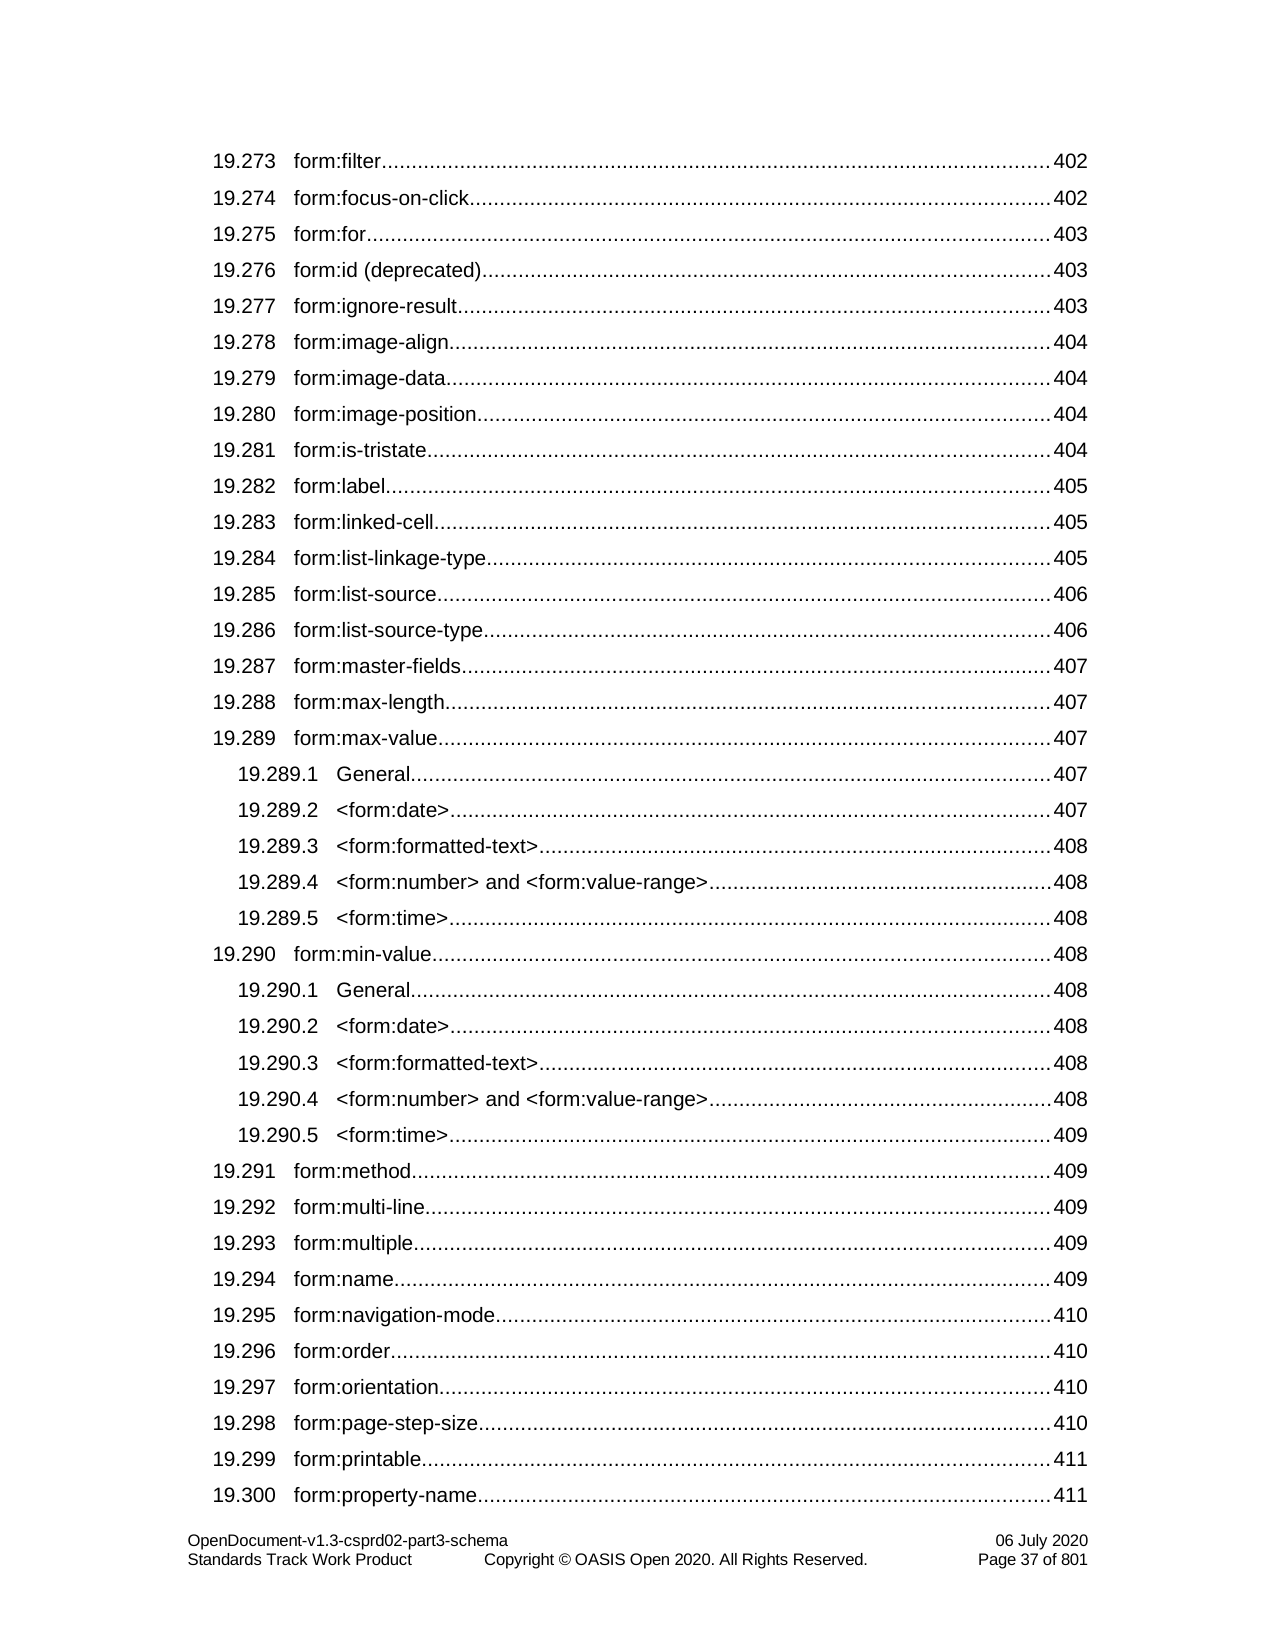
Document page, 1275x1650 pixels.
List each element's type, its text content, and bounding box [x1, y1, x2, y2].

text 19.295 form:navigation-mode 410 [212, 1303, 1088, 1327]
text 19.289.3 <form:formatted-text> 408 [237, 835, 1088, 858]
text 19.289.1 General 407 [237, 763, 1088, 786]
text 19.293 form:multiple 409 [212, 1231, 1088, 1255]
text 19.288 form:max-length 407 [212, 691, 1088, 714]
text 19.289 form:max-value 407 [212, 727, 1088, 750]
text 19.273 form:filter 402 [212, 150, 1088, 173]
text 19.279 form:image-data 404 [212, 366, 1088, 390]
text 19.275 form:for 403 [212, 222, 1088, 246]
text 19.289.4 <form:number> and <form:value-range> 408 [237, 871, 1088, 894]
text 19.290.1 General 408 [237, 979, 1088, 1002]
text 19.296 form:order 410 [212, 1339, 1088, 1363]
text 19.277 form:ignore-result 403 [212, 294, 1088, 318]
text 19.290.5 <form:time> 409 [237, 1123, 1088, 1147]
text 19.292 form:multi-line 409 [212, 1195, 1088, 1219]
text 19.278 form:image-align 404 [212, 330, 1088, 354]
text 19.280 form:image-position 404 [212, 402, 1088, 426]
text 19.299 form:printable 411 [212, 1447, 1088, 1471]
text 19.294 form:name 409 [212, 1267, 1088, 1291]
text 19.274 form:focus-on-click 402 [212, 186, 1088, 209]
text 19.282 form:label 405 [212, 474, 1088, 498]
text 19.286 form:list-source-type 406 [212, 618, 1088, 642]
text 19.290.3 <form:formatted-text> 408 [237, 1051, 1088, 1074]
text 19.287 form:master-fields 407 [212, 654, 1088, 678]
text 19.289.5 <form:time> 408 [237, 907, 1088, 930]
text 19.290 form:min-value 408 [212, 943, 1088, 966]
text 19.281 form:is-tristate 404 [212, 438, 1088, 462]
text 19.290.2 <form:date> 408 [237, 1015, 1088, 1038]
text 19.298 form:page-step-size 410 [212, 1411, 1088, 1435]
text 19.297 form:orientation 410 [212, 1375, 1088, 1399]
text 19.290.4 <form:number> and <form:value-range> 408 [237, 1087, 1088, 1111]
text 19.283 form:linked-cell 405 [212, 510, 1088, 534]
text 19.300 form:property-name 411 [212, 1483, 1088, 1507]
text 19.285 form:list-source 406 [212, 582, 1088, 606]
text 19.284 form:list-linkage-type 405 [212, 546, 1088, 570]
text 19.291 form:method 409 [212, 1159, 1088, 1183]
text 19.276 form:id (deprecated) 403 [212, 258, 1088, 282]
text 19.289.2 <form:date> 407 [237, 799, 1088, 822]
